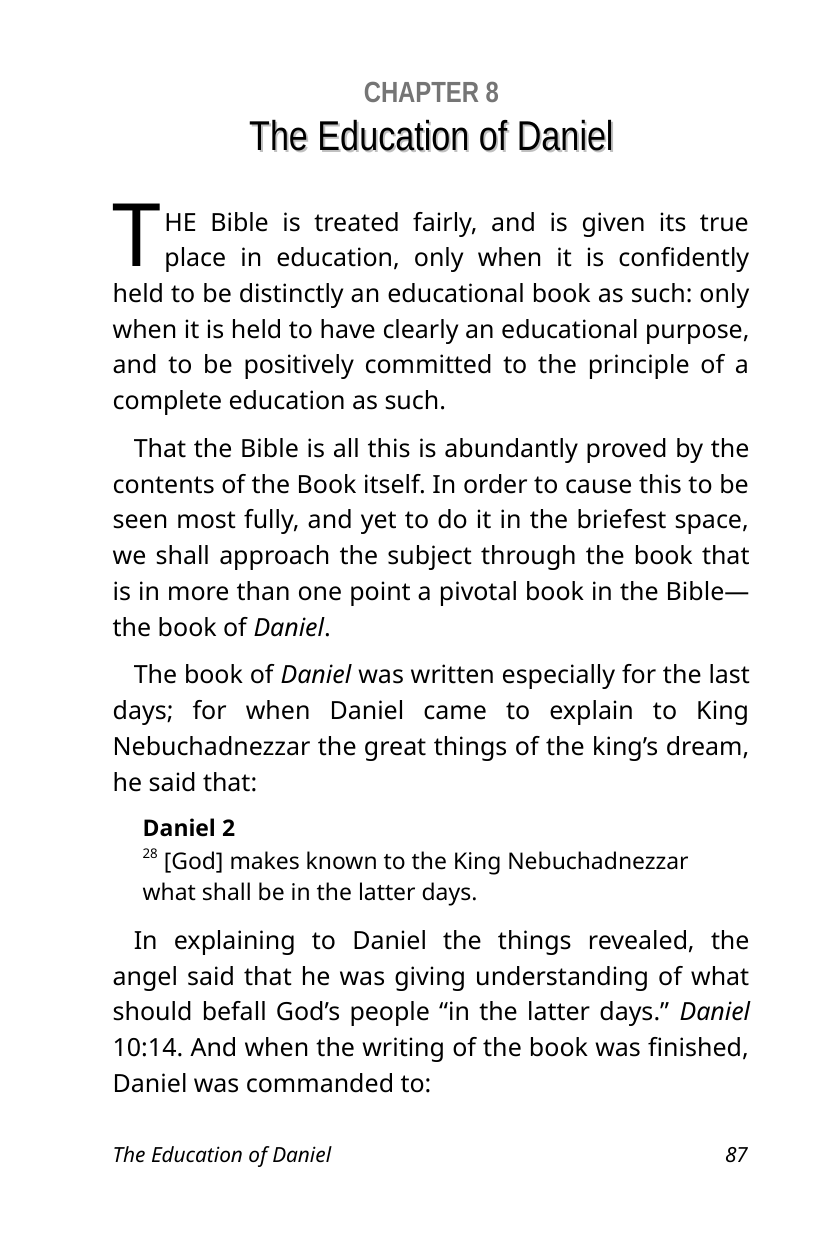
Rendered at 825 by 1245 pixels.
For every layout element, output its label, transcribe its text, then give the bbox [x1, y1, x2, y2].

title The Education of Daniel [112, 111, 750, 159]
text 28 [God] makes known to the King Nebuchadnezzar what shall be in the latter days. [142, 845, 720, 907]
text The book of Daniel was written especially for the last days; for when Daniel came to explain to King Nebuchadnezzar the great things of the king’s dream, he said that: [112, 657, 750, 798]
text That the Bible is all this is abundantly proved by the contents of the Book itself. In order to cause this to be seen most fully, and yet to do it in the briefest space, we shall approach the subject through the book that is in more than one point a pivotal book in the Bible—the book of Daniel. [112, 431, 750, 643]
text In explaining to Daniel the things revealed, the angel said that he was giving understanding of what should befall God’s people “in the latter days.” Daniel 10:14. And when the writing of the book was finished, Daniel was commanded to: [112, 922, 750, 1099]
text Daniel 2 [142, 812, 750, 843]
text CHAPTER 8 [112, 75, 750, 108]
text THE Bible is treated fairly, and is given its true place in education, only when it is confidently held to be distinctly an educational book as such: only when it is held to have clearly an educational purpose, and to be positively committed to the principle of a complete education as such. [112, 204, 750, 417]
